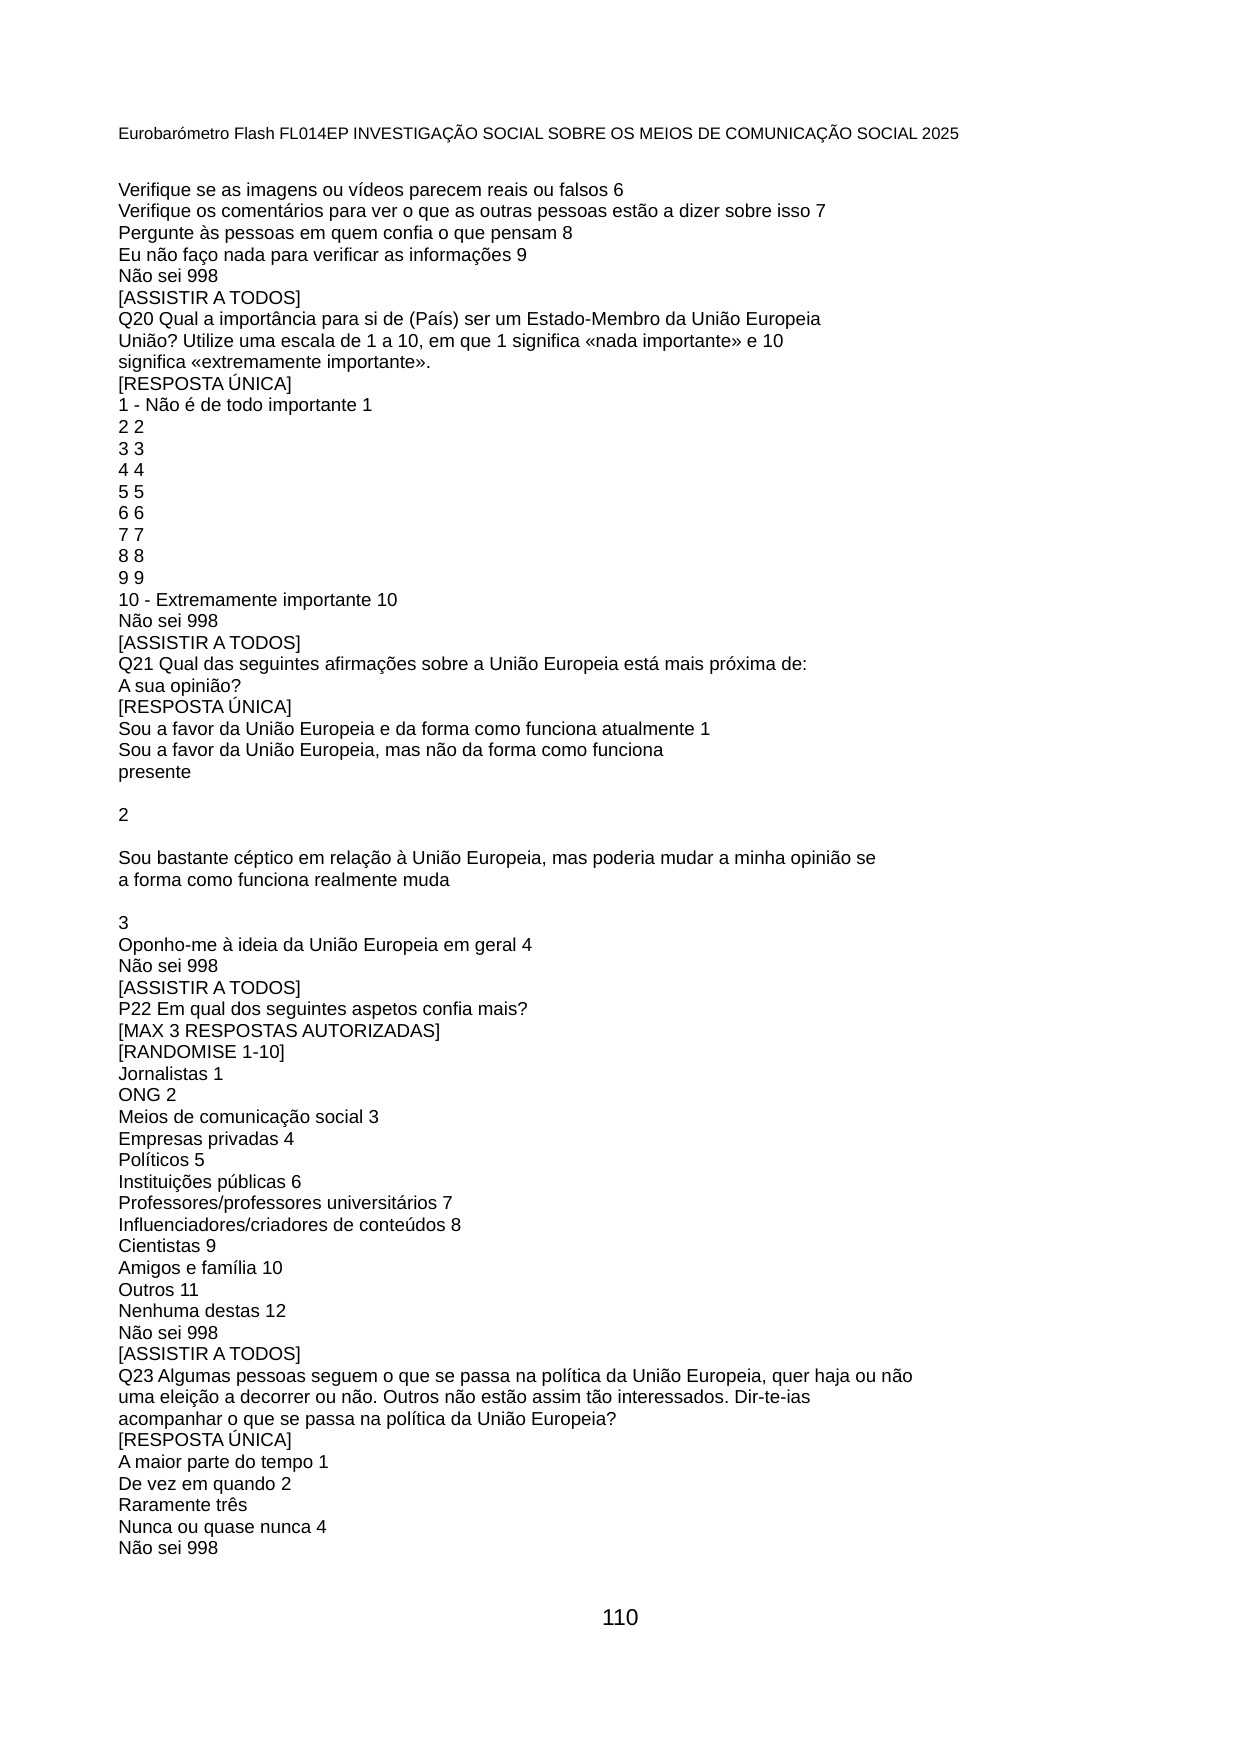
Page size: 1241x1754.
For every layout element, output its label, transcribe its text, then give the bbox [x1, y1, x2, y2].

text União? Utilize uma escala de 1 a 10, em que 1 significa «nada importante» e 10 [118, 329, 1122, 351]
text Sou a favor da União Europeia e da forma como funciona atualmente 1 [118, 718, 1122, 739]
text [RESPOSTA ÚNICA] [118, 373, 1122, 394]
text [RESPOSTA ÚNICA] [118, 696, 1122, 718]
text Empresas privadas 4 [118, 1127, 1122, 1149]
text Sou bastante céptico em relação à União Europeia, mas poderia mudar a minha opinião se [118, 847, 1122, 869]
text P22 Em qual dos seguintes aspetos confia mais? [118, 998, 1122, 1019]
text 2 2 [118, 416, 1122, 437]
text Raramente três [118, 1494, 1122, 1516]
text 7 7 [118, 524, 1122, 545]
text 10 - Extremamente importante 10 [118, 588, 1122, 610]
text 2 [118, 804, 1122, 826]
text 5 5 [118, 481, 1122, 502]
text Meios de comunicação social 3 [118, 1106, 1122, 1127]
text Amigos e família 10 [118, 1257, 1122, 1278]
text Professores/professores universitários 7 [118, 1192, 1122, 1214]
text [RANDOMISE 1-10] [118, 1041, 1122, 1063]
text acompanhar o que se passa na política da União Europeia? [118, 1408, 1122, 1429]
text Não sei 998 [118, 265, 1122, 286]
text [ASSISTIR A TODOS] [118, 631, 1122, 653]
text De vez em quando 2 [118, 1472, 1122, 1494]
text 3 3 [118, 437, 1122, 459]
text Políticos 5 [118, 1149, 1122, 1171]
text presente [118, 761, 1122, 782]
text Eu não faço nada para verificar as informações 9 [118, 243, 1122, 265]
text Nunca ou quase nunca 4 [118, 1516, 1122, 1537]
text Cientistas 9 [118, 1235, 1122, 1257]
text Pergunte às pessoas em quem confia o que pensam 8 [118, 222, 1122, 243]
text [ASSISTIR A TODOS] [118, 286, 1122, 308]
text 1 - Não é de todo importante 1 [118, 394, 1122, 416]
text Não sei 998 [118, 955, 1122, 976]
text Nenhuma destas 12 [118, 1300, 1122, 1321]
text Verifique se as imagens ou vídeos parecem reais ou falsos 6 [118, 179, 1122, 200]
text Q21 Qual das seguintes afirmações sobre a União Europeia está mais próxima de: [118, 653, 1122, 674]
text [ASSISTIR A TODOS] [118, 1343, 1122, 1364]
text A sua opinião? [118, 674, 1122, 696]
text uma eleição a decorrer ou não. Outros não estão assim tão interessados. Dir-te-ias [118, 1386, 1122, 1408]
text Jornalistas 1 [118, 1063, 1122, 1084]
text Outros 11 [118, 1278, 1122, 1300]
text [RESPOSTA ÚNICA] [118, 1429, 1122, 1451]
text Não sei 998 [118, 610, 1122, 631]
text Influenciadores/criadores de conteúdos 8 [118, 1214, 1122, 1235]
text [MAX 3 RESPOSTAS AUTORIZADAS] [118, 1019, 1122, 1041]
text ONG 2 [118, 1084, 1122, 1106]
text [ASSISTIR A TODOS] [118, 976, 1122, 998]
text 4 4 [118, 459, 1122, 481]
text significa «extremamente importante». [118, 351, 1122, 373]
text 6 6 [118, 502, 1122, 524]
text 3 [118, 912, 1122, 933]
text Oponho-me à ideia da União Europeia em geral 4 [118, 933, 1122, 955]
text Sou a favor da União Europeia, mas não da forma como funciona [118, 739, 1122, 761]
text 9 9 [118, 567, 1122, 588]
text Q23 Algumas pessoas seguem o que se passa na política da União Europeia, quer haja ou não [118, 1364, 1122, 1386]
text Não sei 998 [118, 1537, 1122, 1559]
text Q20 Qual a importância para si de (País) ser um Estado-Membro da União Europeia [118, 308, 1122, 329]
text 8 8 [118, 545, 1122, 567]
text Instituições públicas 6 [118, 1171, 1122, 1192]
text A maior parte do tempo 1 [118, 1451, 1122, 1472]
text Não sei 998 [118, 1321, 1122, 1343]
text Verifique os comentários para ver o que as outras pessoas estão a dizer sobre isso 7 [118, 200, 1122, 222]
text a forma como funciona realmente muda [118, 869, 1122, 890]
